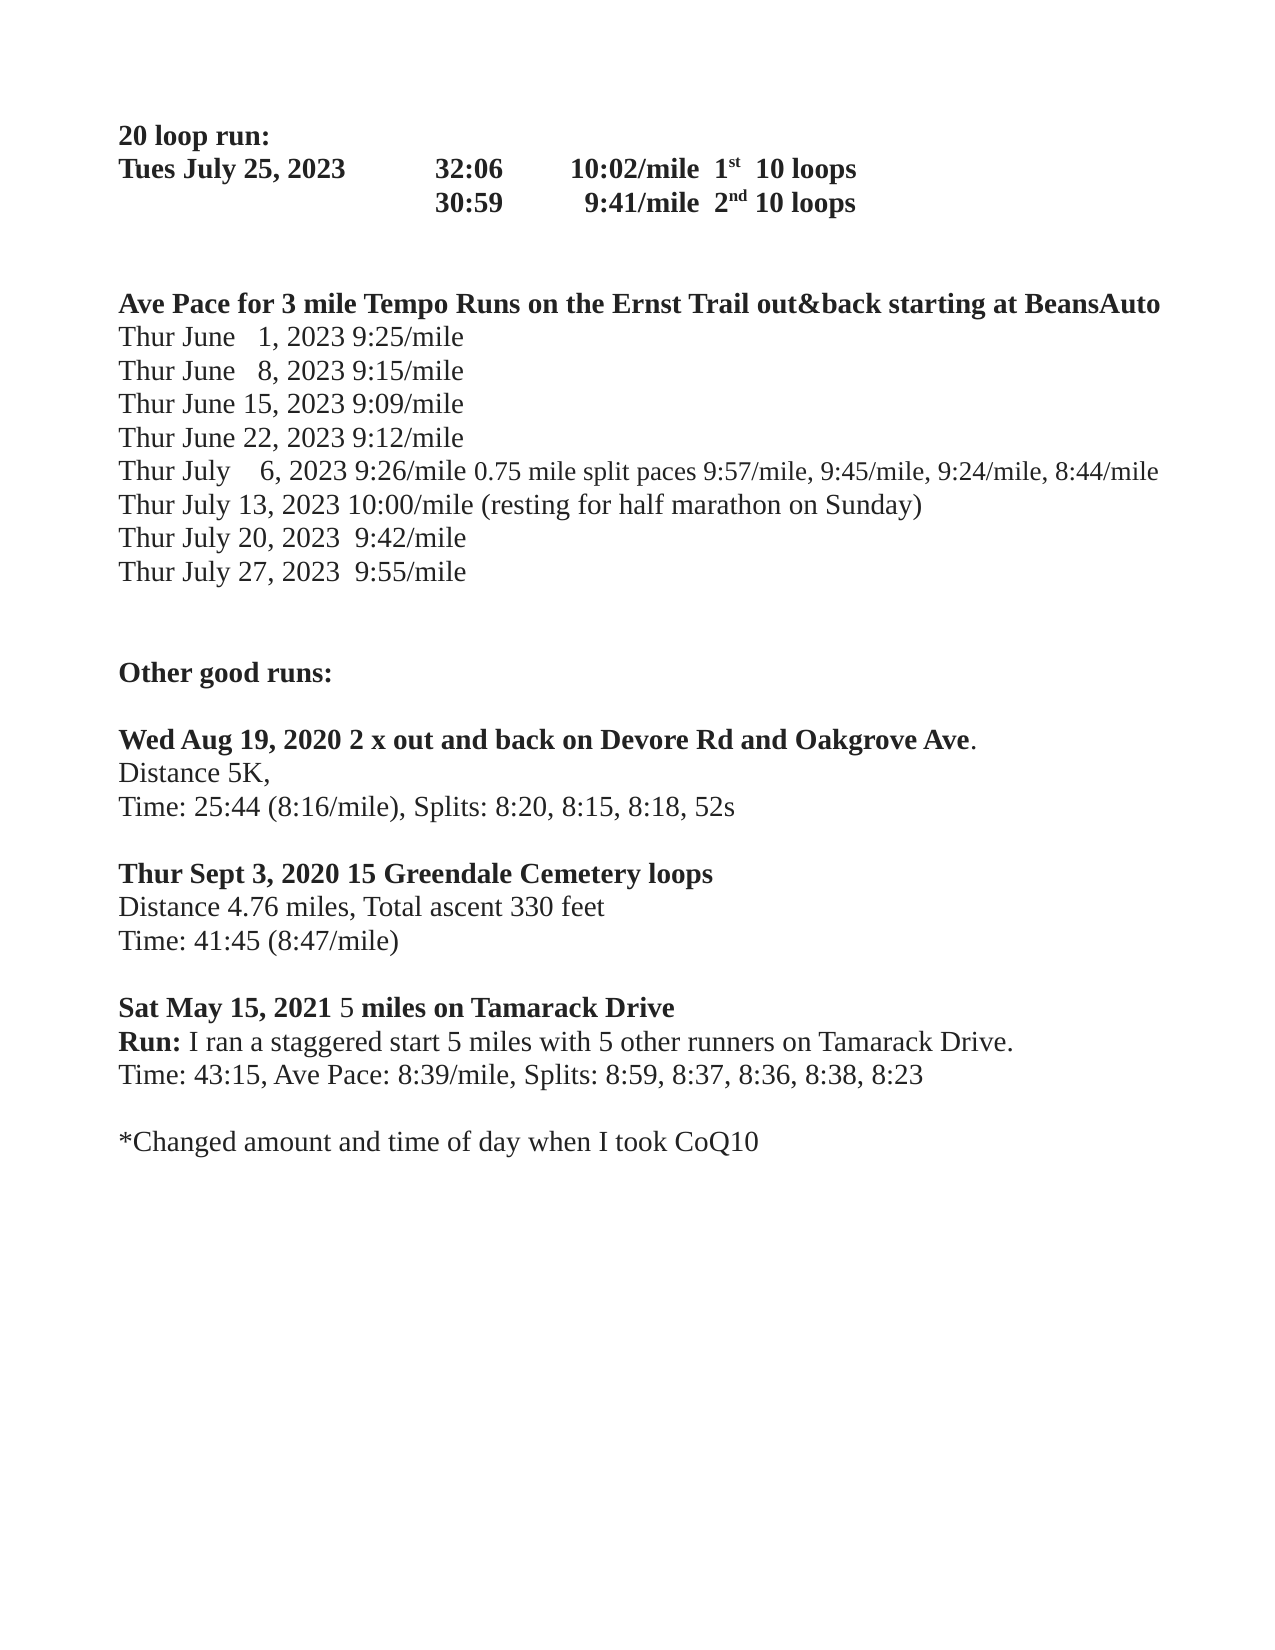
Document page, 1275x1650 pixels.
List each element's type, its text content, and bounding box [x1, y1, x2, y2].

text Thur June 1, 2023 9:25/mile [118, 319, 1161, 353]
text Time: 41:45 (8:47/mile) [118, 923, 1161, 957]
text Ave Pace for 3 mile Tempo Runs on the Ernst Trail out&back starting at BeansAuto [118, 286, 1161, 319]
text Tues July 25, 2023 32:06 10:02/mile 1st 10 loops [118, 152, 1161, 185]
text Run: I ran a staggered start 5 miles with 5 other runners on Tamarack Drive. [118, 1024, 1161, 1057]
text Other good runs: [118, 655, 1161, 688]
text 20 loop run: [118, 118, 1161, 152]
text Time: 25:44 (8:16/mile), Splits: 8:20, 8:15, 8:18, 52s [118, 789, 1161, 822]
text Wed Aug 19, 2020 2 x out and back on Devore Rd and Oakgrove Ave. [118, 722, 1161, 755]
text Time: 43:15, Ave Pace: 8:39/mile, Splits: 8:59, 8:37, 8:36, 8:38, 8:23 [118, 1057, 1161, 1091]
text 30:59 9:41/mile 2nd 10 loops [118, 185, 1161, 219]
text Distance 5K, [118, 755, 1161, 789]
text Sat May 15, 2021 5 miles on Tamarack Drive [118, 990, 1161, 1024]
text Thur June 8, 2023 9:15/mile [118, 353, 1161, 386]
text Thur July 27, 2023 9:55/mile [118, 554, 1161, 588]
text *Changed amount and time of day when I took CoQ10 [118, 1124, 1161, 1158]
text Thur June 15, 2023 9:09/mile [118, 386, 1161, 420]
text Distance 4.76 miles, Total ascent 330 feet [118, 889, 1161, 923]
text Thur June 22, 2023 9:12/mile [118, 420, 1161, 453]
text Thur July 13, 2023 10:00/mile (resting for half marathon on Sunday) [118, 487, 1161, 521]
text Thur Sept 3, 2020 15 Greendale Cemetery loops [118, 856, 1161, 889]
text Thur July 6, 2023 9:26/mile 0.75 mile split paces 9:57/mile, 9:45/mile, 9:24/mile, 8:44/mile [118, 453, 1161, 487]
text Thur July 20, 2023 9:42/mile [118, 521, 1161, 554]
